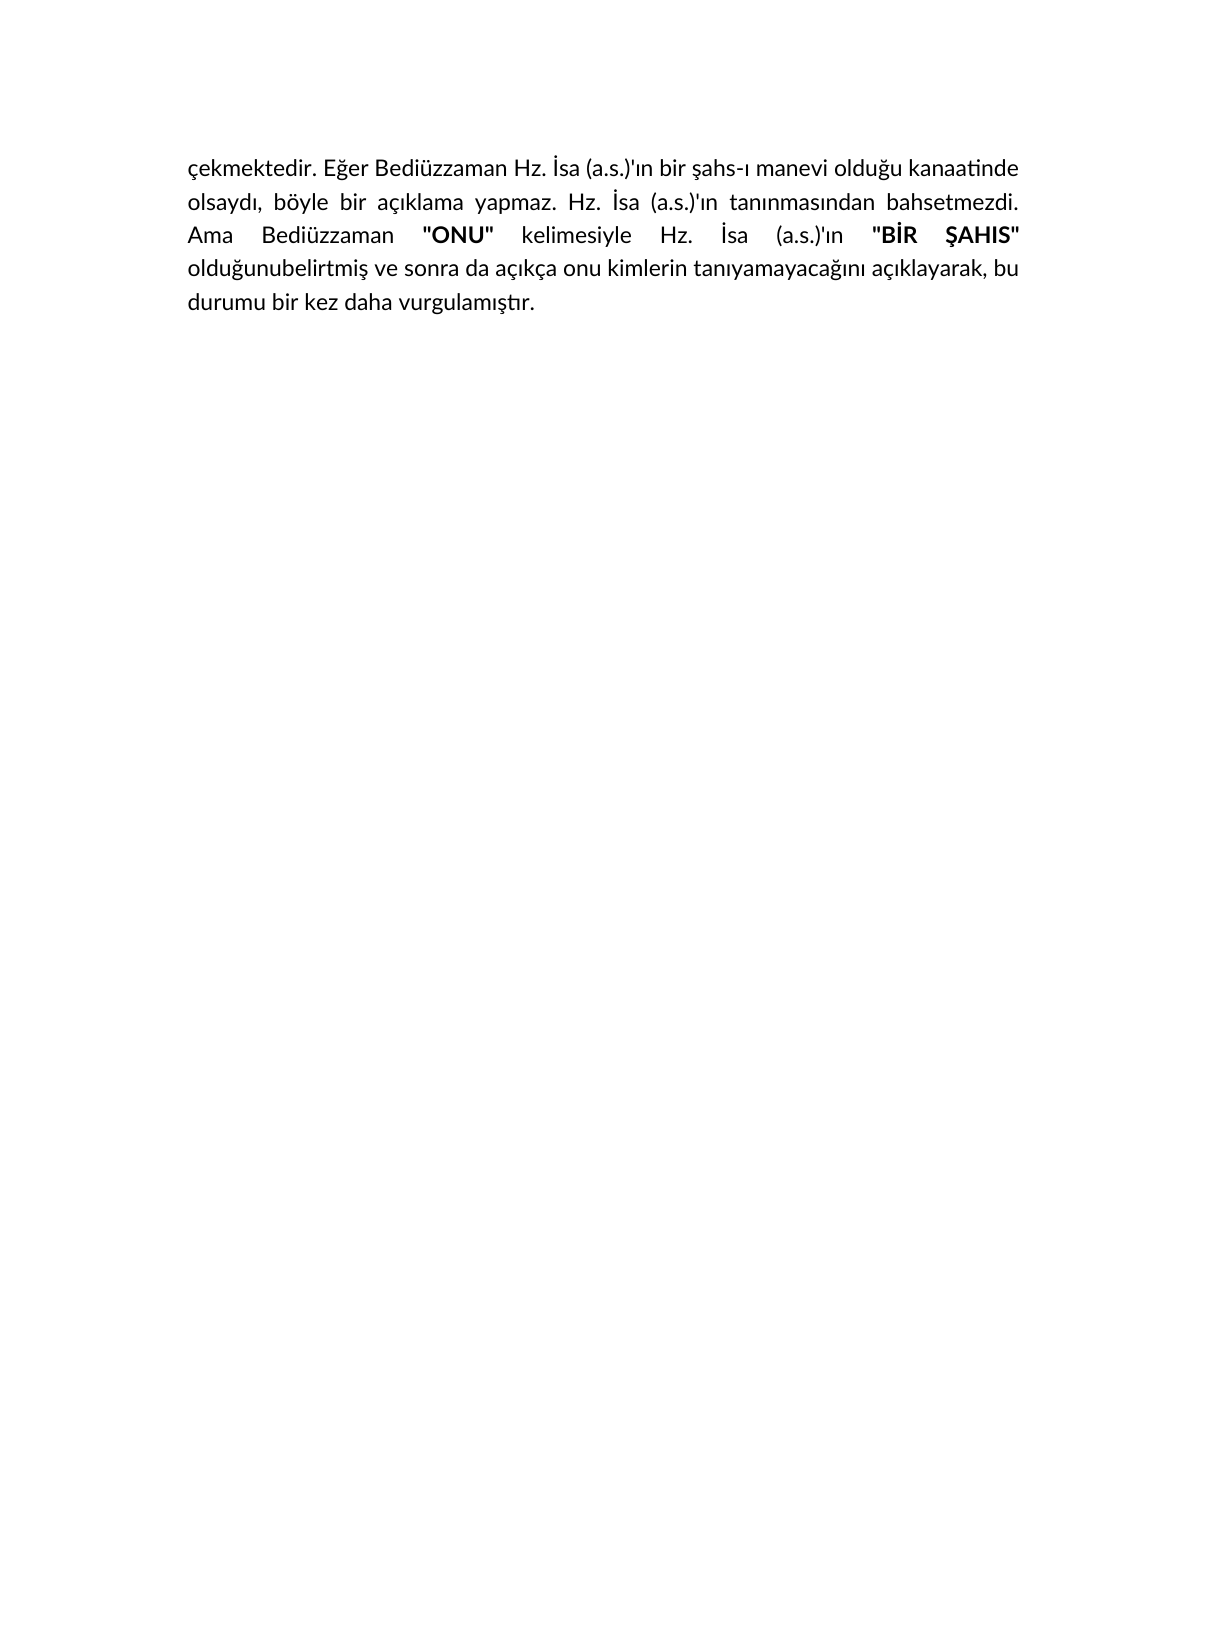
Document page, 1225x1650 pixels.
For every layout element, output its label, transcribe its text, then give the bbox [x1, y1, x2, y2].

text çekmektedir. Eğer Bediüzzaman Hz. İsa (a.s.)'ın bir şahs-ı manevi olduğu kanaatinde olsaydı, böyle bir açıklama yapmaz. Hz. İsa (a.s.)'ın tanınmasından bahsetmezdi. Ama Bediüzzaman "ONU" kelimesiyle Hz. İsa (a.s.)'ın "BİR ŞAHIS" olduğunubelirtmiş ve sonra da açıkça onu kimlerin tanıyamayacağını açıklayarak, bu durumu bir kez daha vurgulamıştır. [187, 150, 1020, 317]
